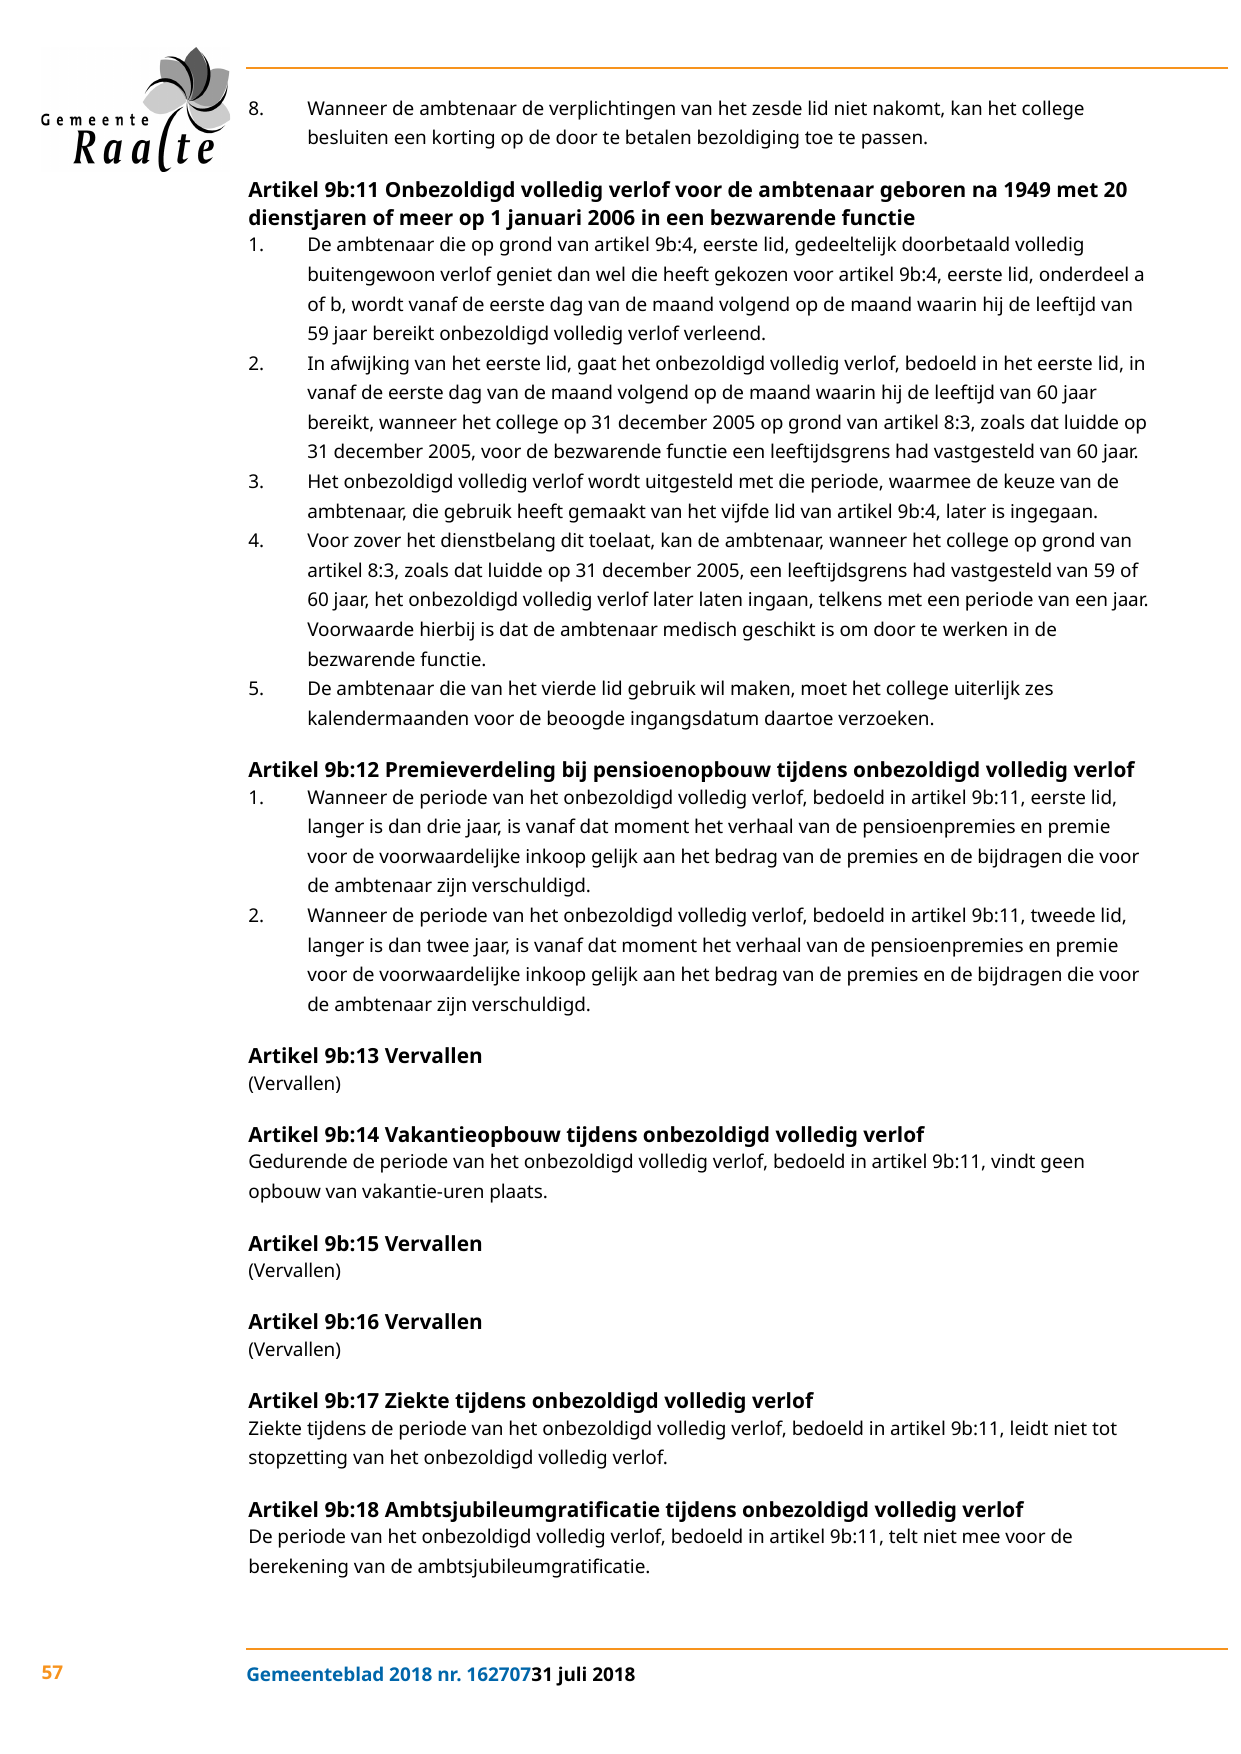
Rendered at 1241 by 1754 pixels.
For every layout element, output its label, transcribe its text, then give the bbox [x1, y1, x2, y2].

list De ambtenaar die van het vierde lid gebruik wil maken, moet het college uiterlijk zes kalendermaanden voor de beoogde ingangsdatum daartoe verzoeken. [248, 675, 1152, 731]
text Ziekte tijdens de periode van het onbezoldigd volledig verlof, bedoeld in artikel 9b:11, leidt niet tot stopzetting van het onbezoldigd volledig verlof. [248, 1415, 1152, 1470]
text Artikel 9b:16 Vervallen [248, 1307, 1152, 1336]
text Artikel 9b:12 Premieverdeling bij pensioenopbouw tijdens onbezoldigd volledig verlof [248, 755, 1152, 784]
list Voor zover het dienstbelang dit toelaat, kan de ambtenaar, wanneer het college op grond van artikel 8:3, zoals dat luidde op 31 december 2005, een leeftijdsgrens had vastgesteld van 59 of 60 jaar, het onbezoldigd volledig verlof later laten ingaan, telkens met een periode van een jaar. Voorwaarde hierbij is dat de ambtenaar medisch geschikt is om door te werken in de bezwarende functie. [248, 527, 1152, 672]
text De periode van het onbezoldigd volledig verlof, bedoeld in artikel 9b:11, telt niet mee voor de berekening van de ambtsjubileumgratificatie. [248, 1523, 1152, 1578]
text Artikel 9b:11 Onbezoldigd volledig verlof voor de ambtenaar geboren na 1949 met 20 dienstjaren of meer op 1 januari 2006 in een bezwarende functie [248, 175, 1152, 232]
list De ambtenaar die op grond van artikel 9b:4, eerste lid, gedeeltelijk doorbetaald volledig buitengewoon verlof geniet dan wel die heeft gekozen voor artikel 9b:4, eerste lid, onderdeel a of b, wordt vanaf de eerste dag van de maand volgend op de maand waarin hij de leeftijd van 59 jaar bereikt onbezoldigd volledig verlof verleend. [248, 232, 1152, 346]
picture [41, 47, 231, 172]
list Wanneer de periode van het onbezoldigd volledig verlof, bedoeld in artikel 9b:11, eerste lid, langer is dan drie jaar, is vanaf dat moment het verhaal van de pensioenpremies en premie voor de voorwaardelijke inkoop gelijk aan het bedrag van de premies en de bijdragen die voor de ambtenaar zijn verschuldigd. [248, 784, 1152, 898]
text Artikel 9b:14 Vakantieopbouw tijdens onbezoldigd volledig verlof [248, 1120, 1152, 1149]
list Wanneer de ambtenaar de verplichtingen van het zesde lid niet nakomt, kan het college besluiten een korting op de door te betalen bezoldiging toe te passen. [248, 95, 1152, 150]
text Gedurende de periode van het onbezoldigd volledig verlof, bedoeld in artikel 9b:11, vindt geen opbouw van vakantie-uren plaats. [248, 1149, 1152, 1204]
text Artikel 9b:18 Ambtsjubileumgratificatie tijdens onbezoldigd volledig verlof [248, 1495, 1152, 1523]
text (Vervallen) [248, 1257, 1152, 1283]
list Het onbezoldigd volledig verlof wordt uitgesteld met die periode, waarmee de keuze van de ambtenaar, die gebruik heeft gemaakt van het vijfde lid van artikel 9b:4, later is ingegaan. [248, 468, 1152, 524]
list In afwijking van het eerste lid, gaat het onbezoldigd volledig verlof, bedoeld in het eerste lid, in vanaf de eerste dag van de maand volgend op de maand waarin hij de leeftijd van 60 jaar bereikt, wanneer het college op 31 december 2005 op grond van artikel 8:3, zoals dat luidde op 31 december 2005, voor de bezwarende functie een leeftijdsgrens had vastgesteld van 60 jaar. [248, 350, 1152, 464]
text Artikel 9b:15 Vervallen [248, 1229, 1152, 1257]
text (Vervallen) [248, 1070, 1152, 1096]
text Artikel 9b:13 Vervallen [248, 1041, 1152, 1070]
text (Vervallen) [248, 1336, 1152, 1362]
list Wanneer de periode van het onbezoldigd volledig verlof, bedoeld in artikel 9b:11, tweede lid, langer is dan twee jaar, is vanaf dat moment het verhaal van de pensioenpremies en premie voor de voorwaardelijke inkoop gelijk aan het bedrag van de premies en de bijdragen die voor de ambtenaar zijn verschuldigd. [248, 902, 1152, 1017]
text Artikel 9b:17 Ziekte tijdens onbezoldigd volledig verlof [248, 1386, 1152, 1415]
